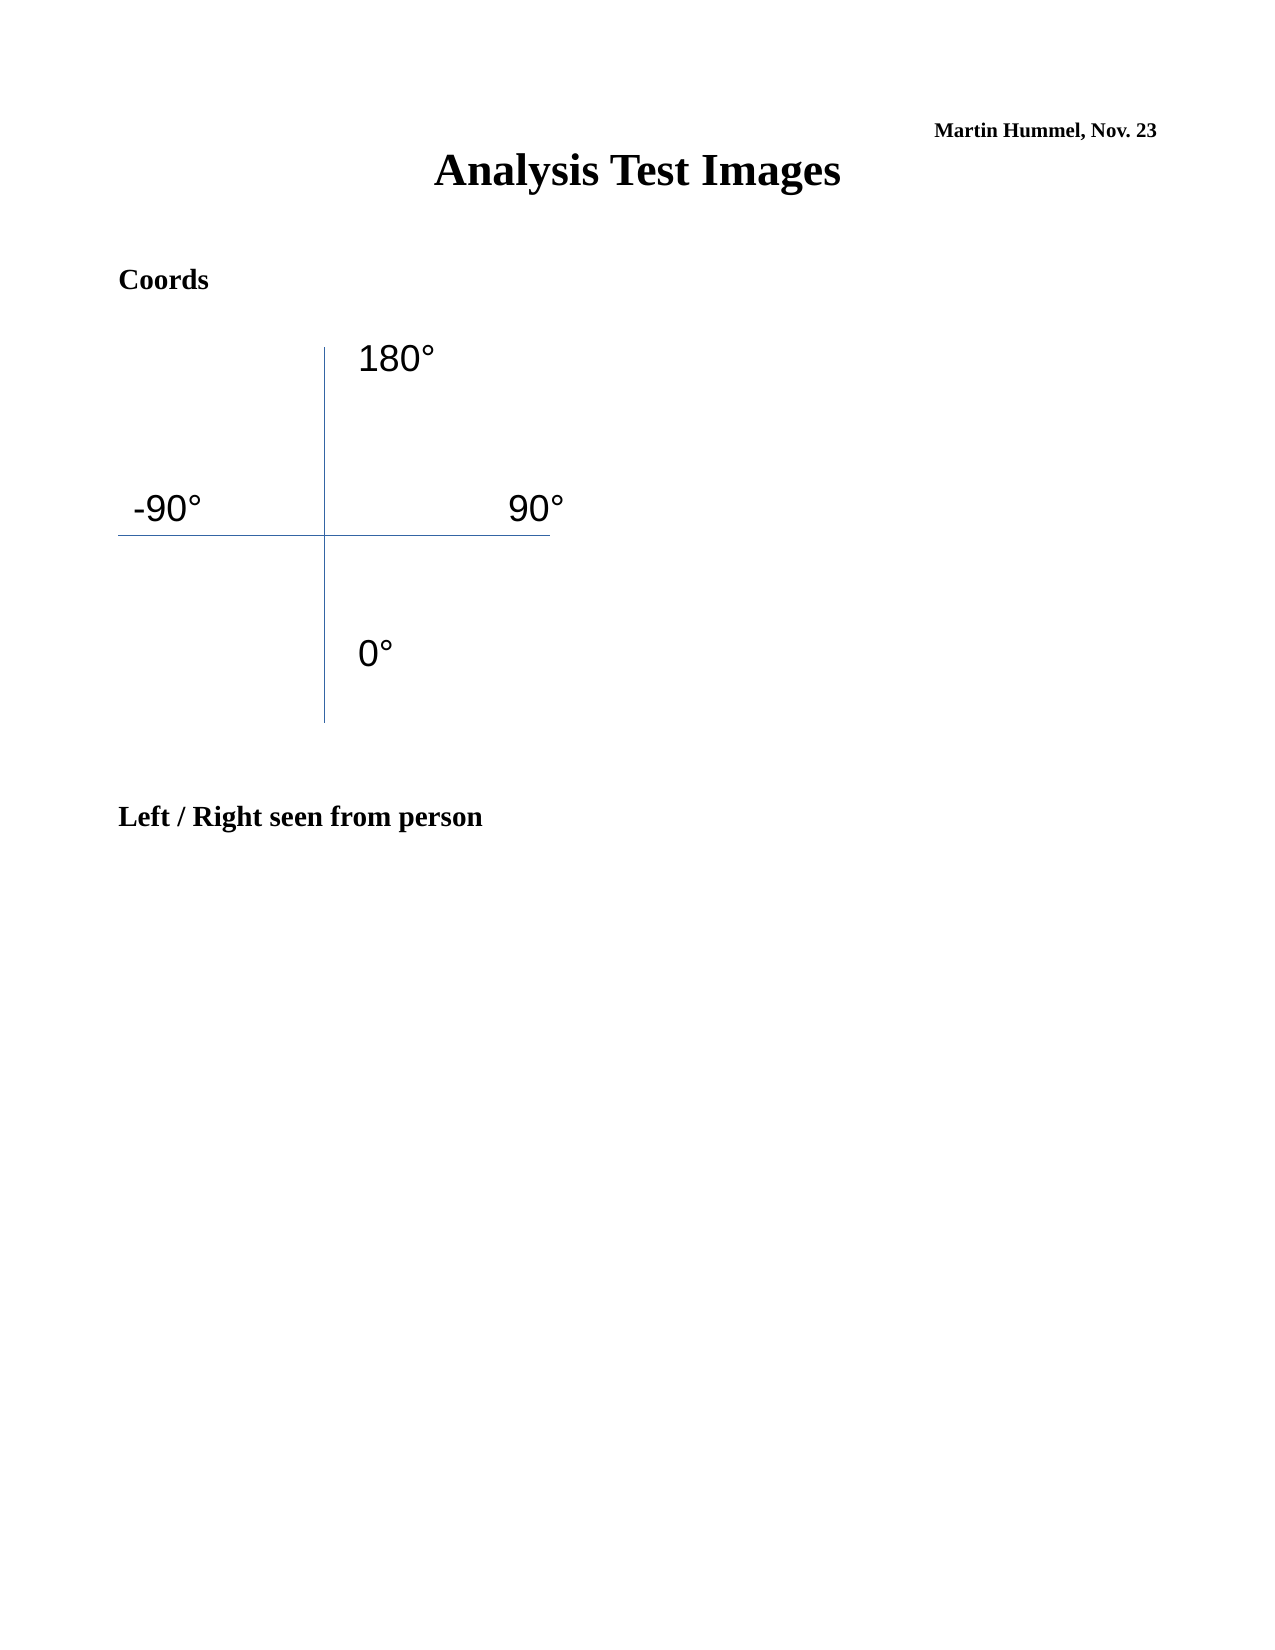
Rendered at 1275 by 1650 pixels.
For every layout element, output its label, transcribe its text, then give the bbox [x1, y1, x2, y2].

text Left / Right seen from person [118, 799, 1157, 832]
text Analysis Test Images [118, 142, 1157, 195]
text Coords [118, 262, 1157, 296]
text Martin Hummel, Nov. 23 [118, 118, 1157, 142]
